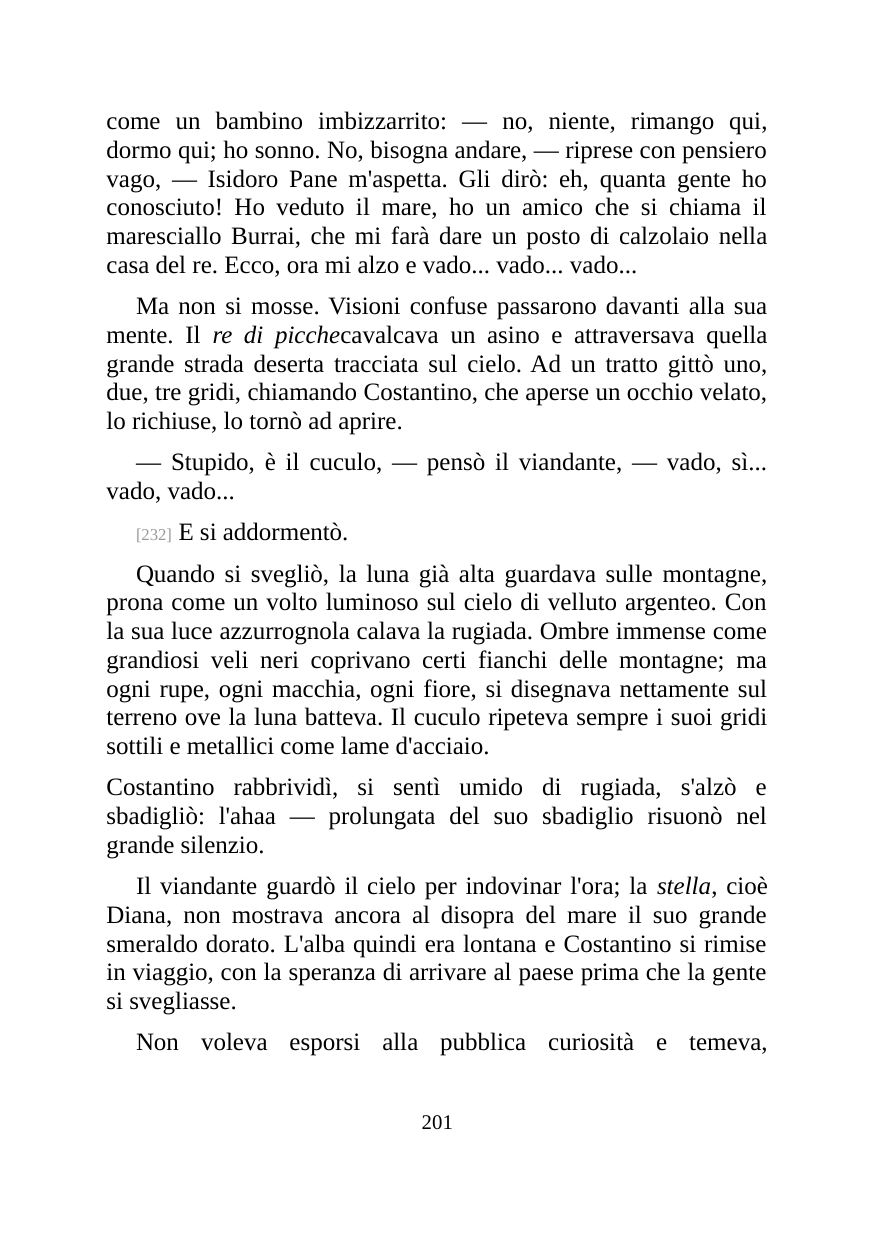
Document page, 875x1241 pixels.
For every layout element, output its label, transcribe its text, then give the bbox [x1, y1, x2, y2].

text [232] E si addormentò. [106, 517, 768, 546]
text ― Stupido, è il cuculo, ― pensò il viandante, ― vado, sì... vado, vado... [106, 447, 768, 505]
text Quando si svegliò, la luna già alta guardava sulle montagne, prona come un volto luminoso sul cielo di velluto argenteo. Con la sua luce azzurrognola calava la rugiada. Ombre immense come grandiosi veli neri coprivano certi fianchi delle montagne; ma ogni rupe, ogni macchia, ogni fiore, si disegnava nettamente sul terreno ove la luna batteva. Il cuculo ripeteva sempre i suoi gridi sottili e metallici come lame d'acciaio. [106, 559, 768, 760]
text Ma non si mosse. Visioni confuse passarono davanti alla sua mente. Il re di picchecavalcava un asino e attraversava quella grande strada deserta tracciata sul cielo. Ad un tratto gittò uno, due, tre gridi, chiamando Costantino, che aperse un occhio velato, lo richiuse, lo tornò ad aprire. [106, 291, 768, 435]
text Costantino rabbrividì, si sentì umido di rugiada, s'alzò e sbadigliò: l'ahaa ― prolungata del suo sbadiglio risuonò nel grande silenzio. [106, 772, 768, 859]
text come un bambino imbizzarrito: ― no, niente, rimango qui, dormo qui; ho sonno. No, bisogna andare, ― riprese con pensiero vago, ― Isidoro Pane m'aspetta. Gli dirò: eh, quanta gente ho conosciuto! Ho veduto il mare, ho un amico che si chiama il maresciallo Burrai, che mi farà dare un posto di calzolaio nella casa del re. Ecco, ora mi alzo e vado... vado... vado... [106, 106, 768, 279]
text Non voleva esporsi alla pubblica curiosità e temeva, [106, 1027, 768, 1056]
text Il viandante guardò il cielo per indovinar l'ora; la stella, cioè Diana, non mostrava ancora al disopra del mare il suo grande smeraldo dorato. L'alba quindi era lontana e Costantino si rimise in viaggio, con la speranza di arrivare al paese prima che la gente si svegliasse. [106, 871, 768, 1015]
